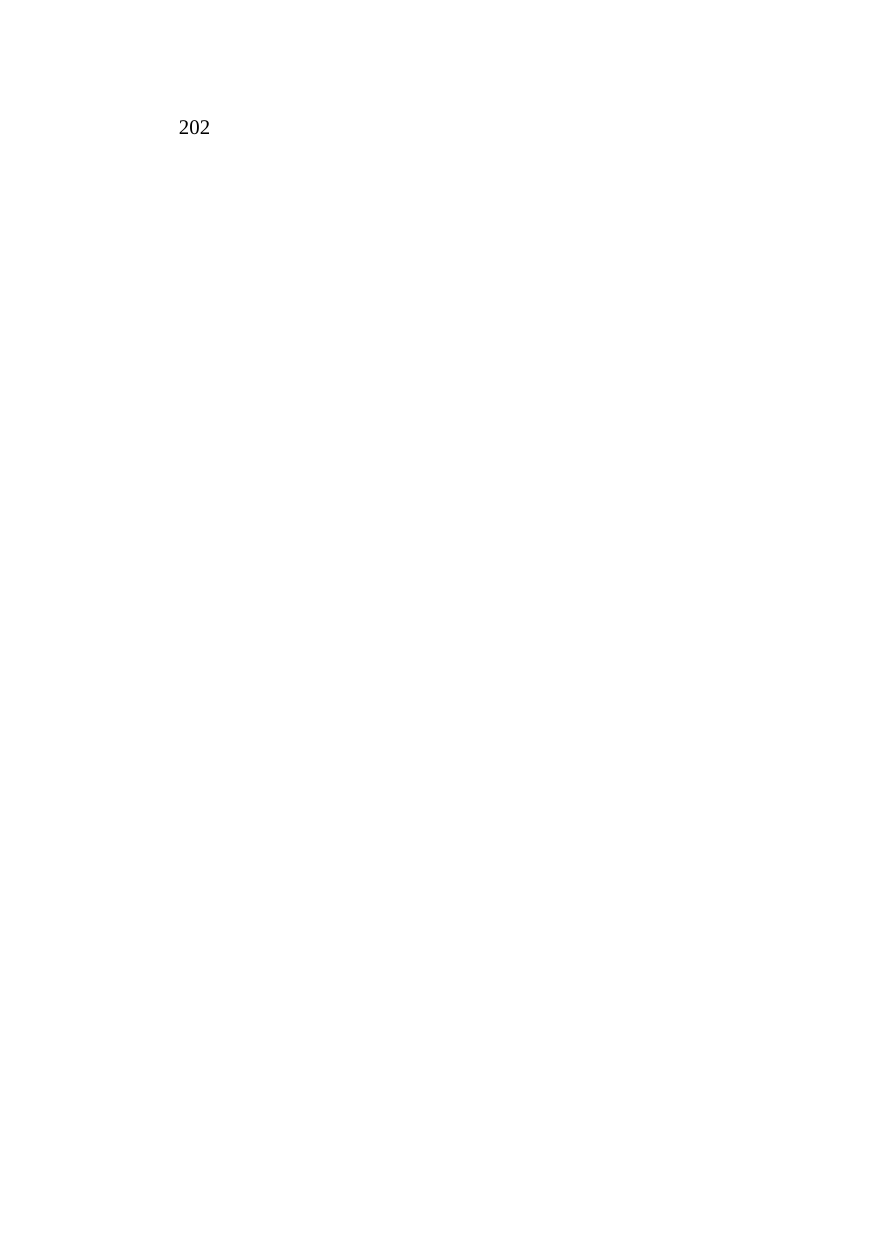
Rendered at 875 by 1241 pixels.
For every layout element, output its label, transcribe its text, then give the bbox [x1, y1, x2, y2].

text 202 [179, 115, 732, 139]
